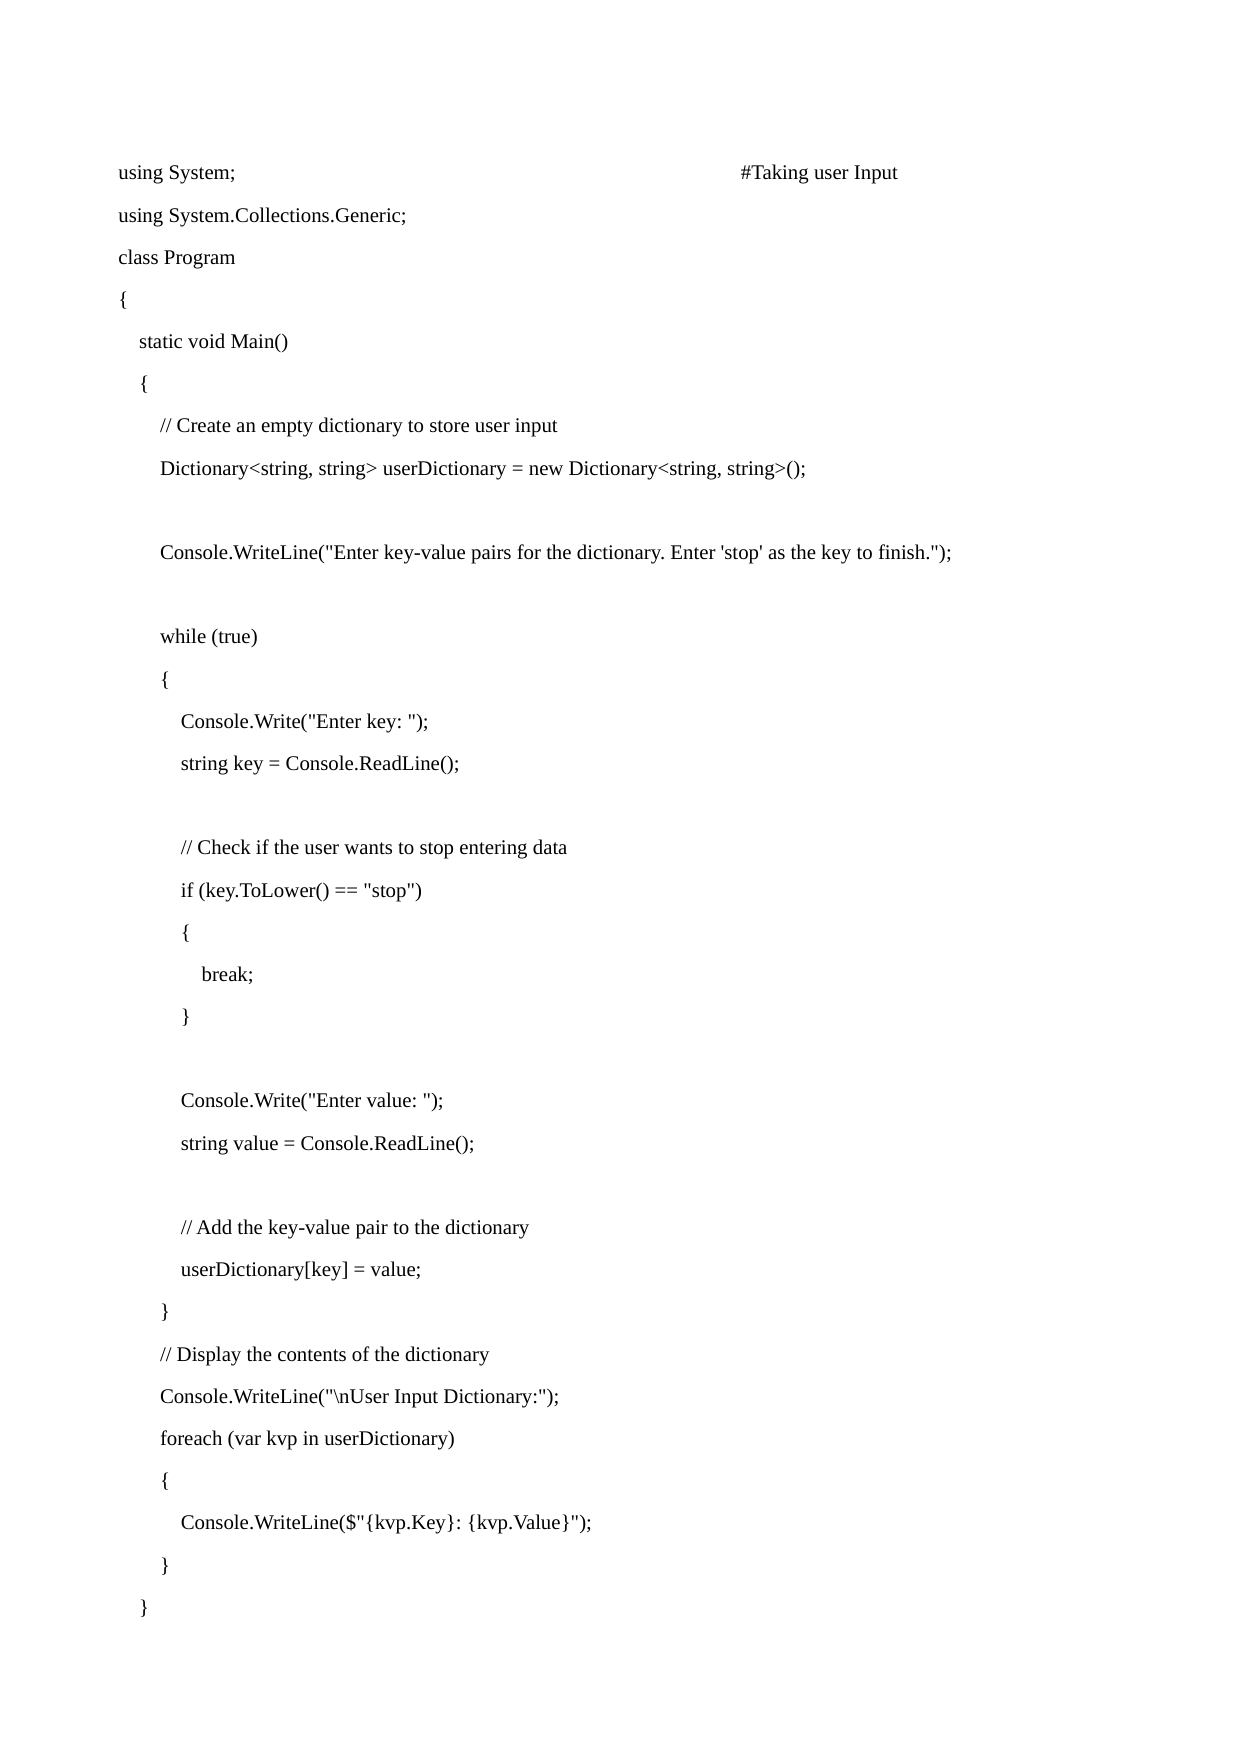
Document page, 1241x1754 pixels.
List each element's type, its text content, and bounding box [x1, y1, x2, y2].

text userDictionary[key] = value; [118, 1257, 1122, 1281]
text { [118, 371, 1122, 395]
text // Create an empty dictionary to store user input [118, 413, 1122, 437]
text } [118, 1004, 1122, 1028]
text Dictionary<string, string> userDictionary = new Dictionary<string, string>(); [118, 456, 1122, 480]
text foreach (var kvp in userDictionary) [118, 1426, 1122, 1450]
text while (true) [118, 624, 1122, 648]
text Console.WriteLine($"{kvp.Key}: {kvp.Value}"); [118, 1510, 1122, 1534]
text Console.Write("Enter value: "); [118, 1088, 1122, 1112]
text { [118, 667, 1122, 691]
text Console.WriteLine("Enter key-value pairs for the dictionary. Enter 'stop' as the key to finish."); [118, 540, 1122, 564]
text using System; #Taking user Input [118, 160, 1122, 184]
text } [118, 1552, 1122, 1577]
text { [118, 1468, 1122, 1492]
text Console.Write("Enter key: "); [118, 709, 1122, 733]
text // Add the key-value pair to the dictionary [118, 1215, 1122, 1239]
text { [118, 287, 1122, 311]
text class Program [118, 245, 1122, 269]
text // Display the contents of the dictionary [118, 1342, 1122, 1366]
text break; [118, 962, 1122, 986]
text string value = Console.ReadLine(); [118, 1131, 1122, 1155]
text using System.Collections.Generic; [118, 202, 1122, 227]
text } [118, 1299, 1122, 1323]
text // Check if the user wants to stop entering data [118, 835, 1122, 859]
text Console.WriteLine("\nUser Input Dictionary:"); [118, 1384, 1122, 1408]
text { [118, 920, 1122, 944]
text } [118, 1595, 1122, 1619]
text string key = Console.ReadLine(); [118, 751, 1122, 775]
text static void Main() [118, 329, 1122, 353]
text if (key.ToLower() == "stop") [118, 877, 1122, 902]
